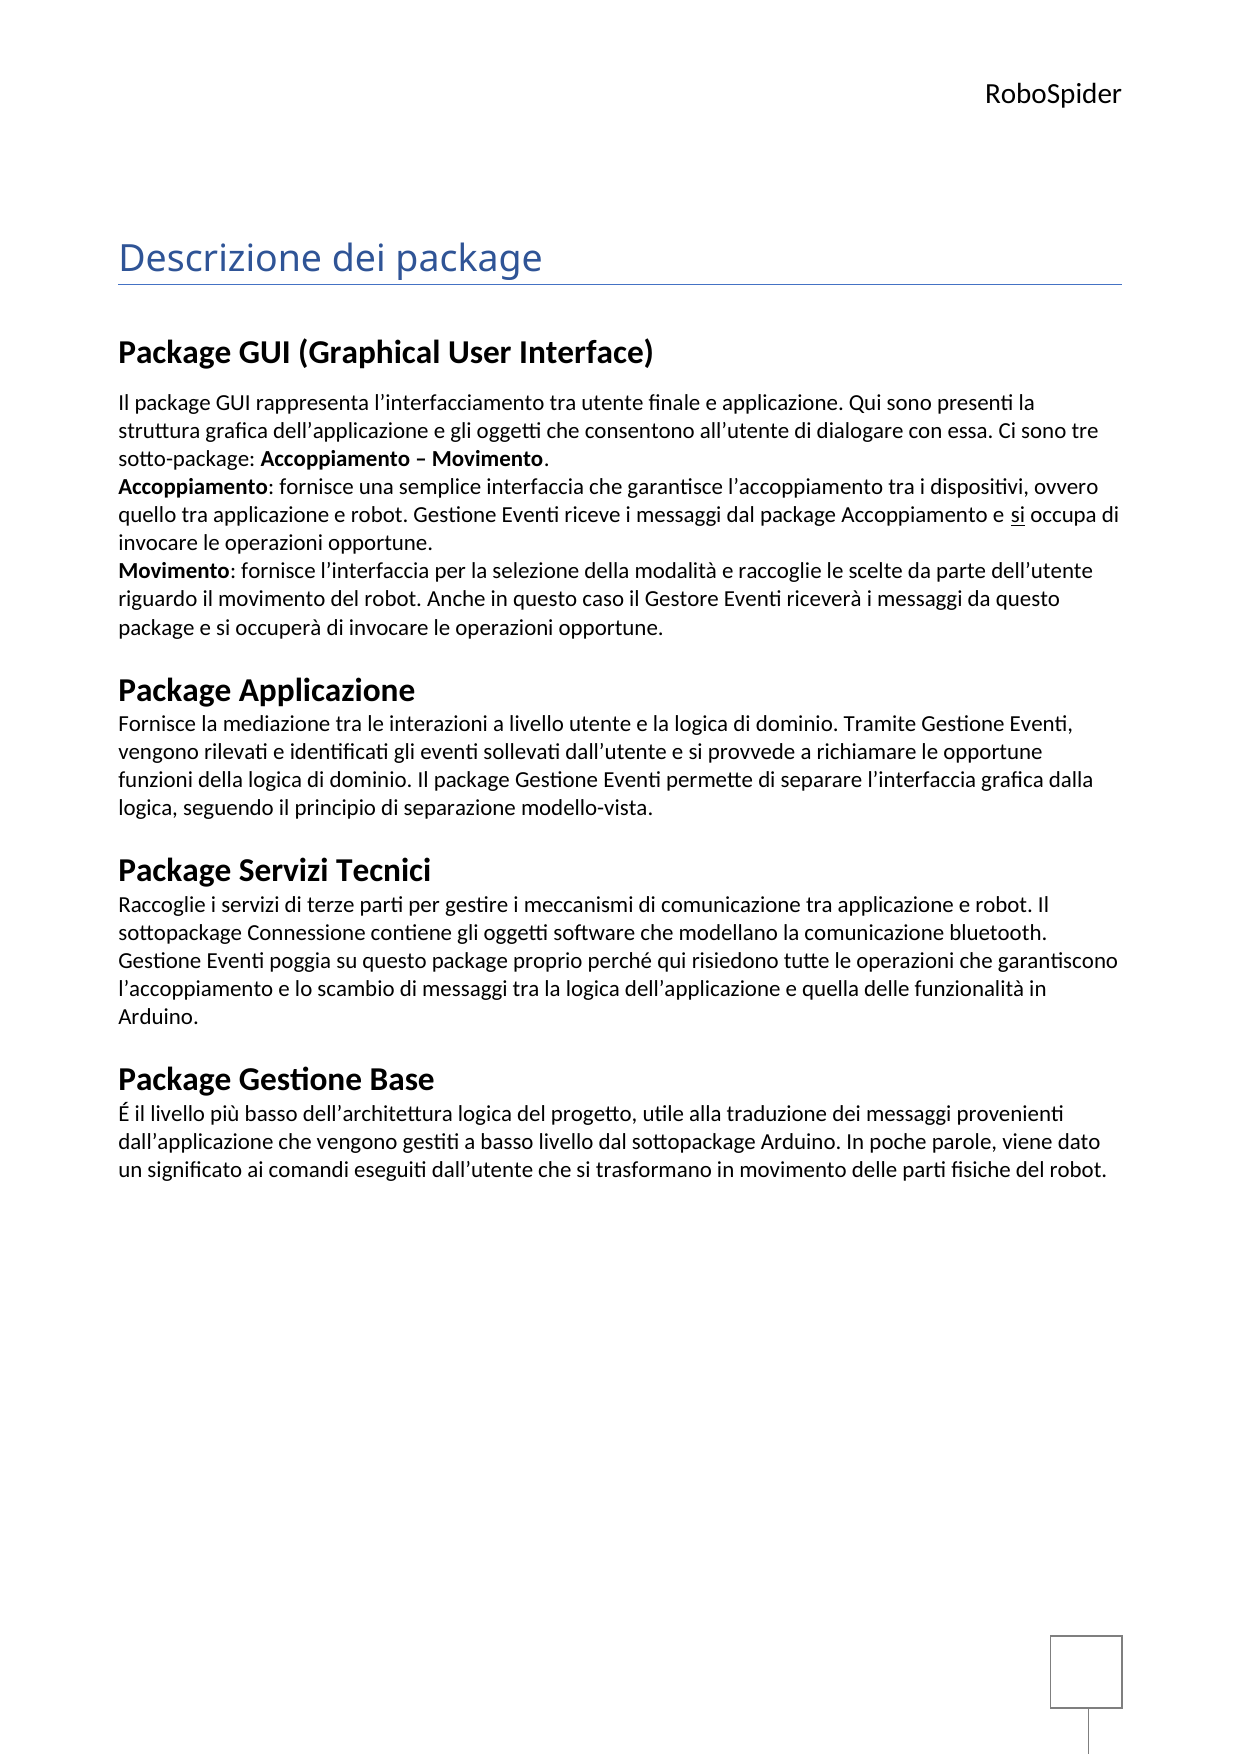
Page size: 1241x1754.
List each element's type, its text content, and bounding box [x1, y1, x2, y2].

subtitle Descrizione dei package [118, 231, 1122, 284]
text Accoppiamento: fornisce una semplice interfaccia che garantisce l’accoppiamento tra i dispositivi, ovvero quello tra applicazione e robot. Gestione Eventi riceve i messaggi dal package Accoppiamento e si occupa di invocare le operazioni opportune. [118, 472, 1122, 557]
text Il package GUI rappresenta l’interfacciamento tra utente finale e applicazione. Qui sono presenti la struttura grafica dell’applicazione e gli oggetti che consentono all’utente di dialogare con essa. Ci sono tre sotto-package: Accoppiamento – Movimento. [118, 388, 1122, 472]
text É il livello più basso dell’architettura logica del progetto, utile alla traduzione dei messaggi provenienti dall’applicazione che vengono gestiti a basso livello dal sottopackage Arduino. In poche parole, viene dato un significato ai comandi eseguiti dall’utente che si trasformano in movimento delle parti fisiche del robot. [118, 1099, 1122, 1183]
text Raccoglie i servizi di terze parti per gestire i meccanismi di comunicazione tra applicazione e robot. Il sottopackage Connessione contiene gli oggetti software che modellano la comunicazione bluetooth. Gestione Eventi poggia su questo package proprio perché qui risiedono tutte le operazioni che garantiscono l’accoppiamento e lo scambio di messaggi tra la logica dell’applicazione e quella delle funzionalità in Arduino. [118, 890, 1122, 1030]
text Package Servizi Tecnici [118, 821, 1122, 890]
text Package Gestione Base [118, 1030, 1122, 1099]
text Movimento: fornisce l’interfaccia per la selezione della modalità e raccoglie le scelte da parte dell’utente riguardo il movimento del robot. Anche in questo caso il Gestore Eventi riceverà i messaggi da questo package e si occuperà di invocare le operazioni opportune. Package Applicazione [118, 557, 1122, 709]
text Fornisce la mediazione tra le interazioni a livello utente e la logica di dominio. Tramite Gestione Eventi, vengono rilevati e identificati gli eventi sollevati dall’utente e si provvede a richiamare le opportune funzioni della logica di dominio. Il package Gestione Eventi permette di separare l’interfaccia grafica dalla logica, seguendo il principio di separazione modello-vista. [118, 709, 1122, 821]
text Package GUI (Graphical User Interface) [118, 331, 1122, 372]
